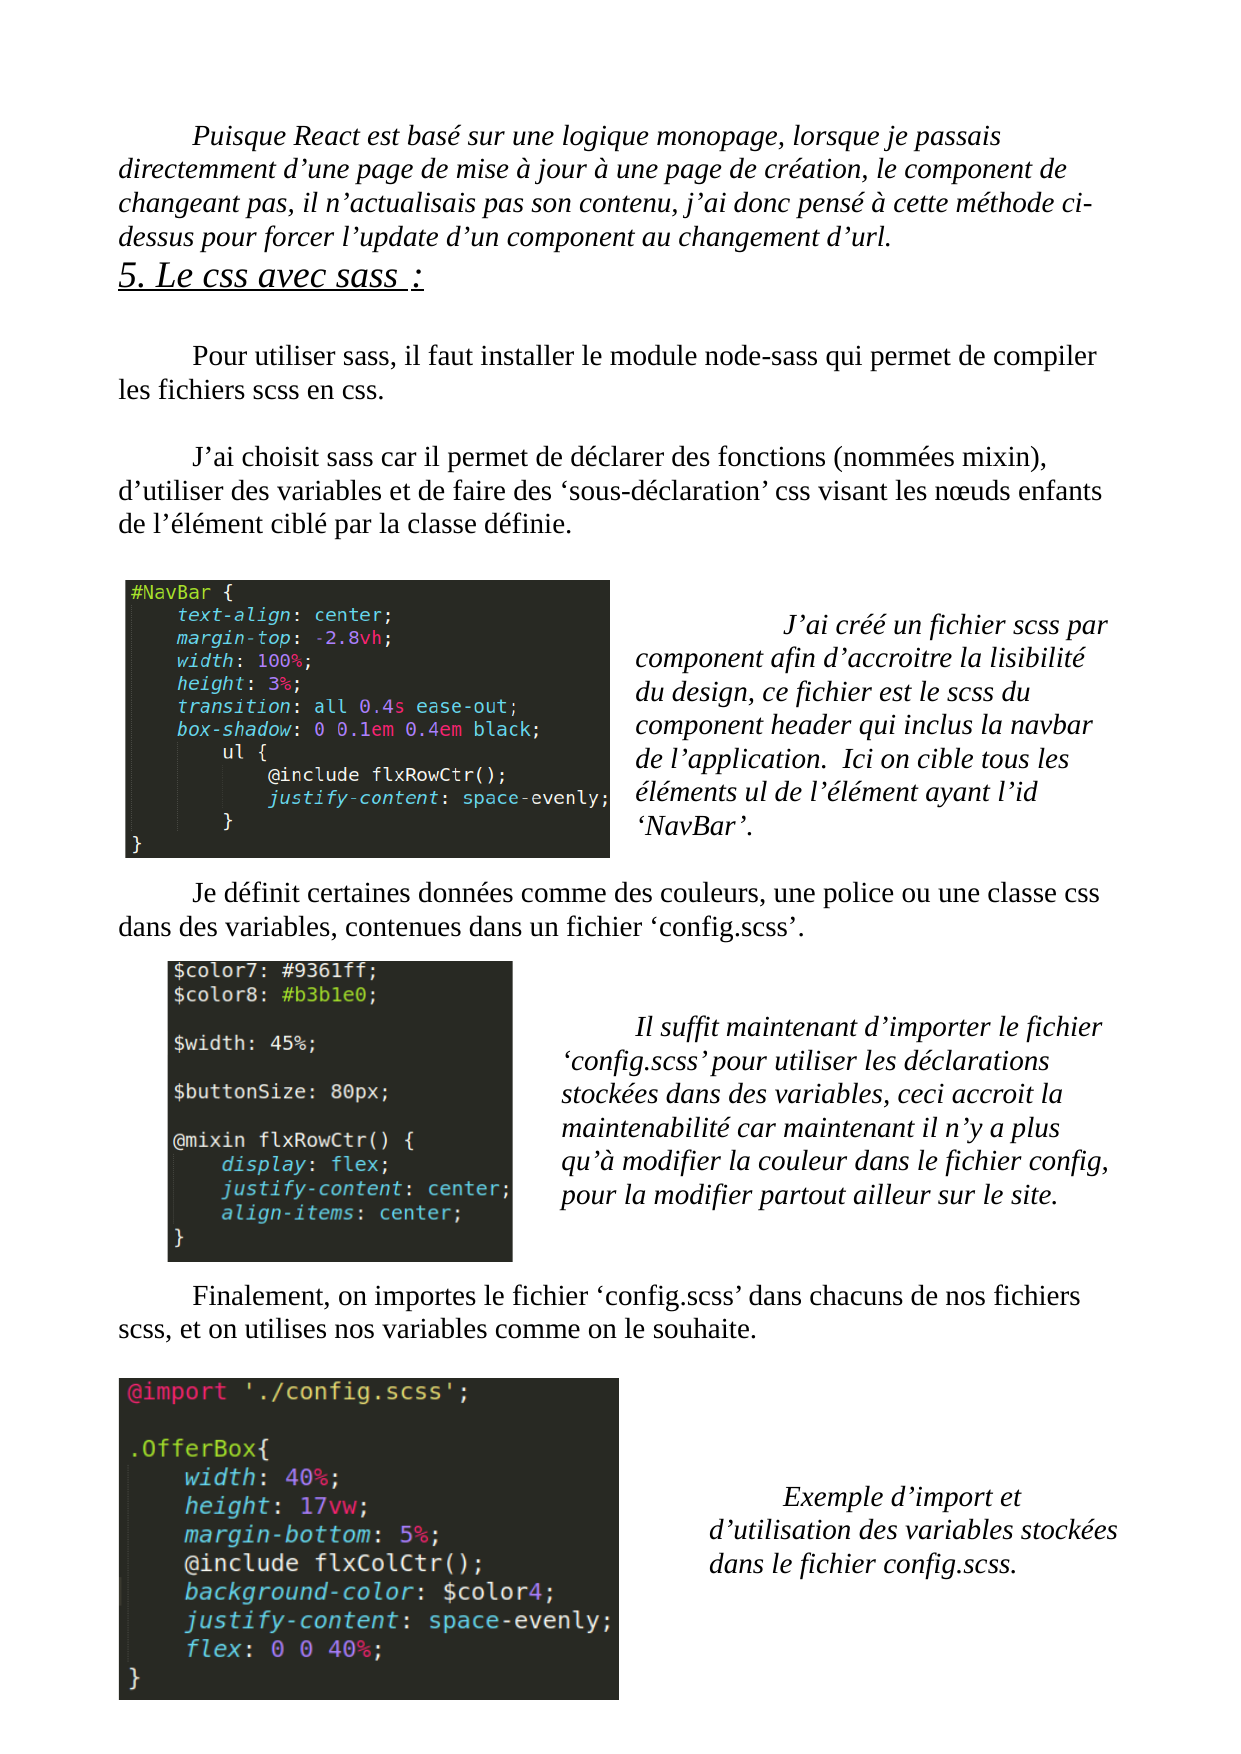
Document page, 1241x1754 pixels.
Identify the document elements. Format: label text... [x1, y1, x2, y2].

picture [118, 1378, 619, 1700]
text J’ai créé un fichier scss par component afin d’accroitre la lisibilité du design, ce fichier est le scss du component header qui inclus la navbar de l’application. Ici on cible tous les éléments ul de l’élément ayant l’id ‘NavBar’. [610, 607, 1122, 842]
text Puisque React est basé sur une logique monopage, lorsque je passais directemment d’une page de mise à jour à une page de création, le component de changeant pas, il n’actualisais pas son contenu, j’ai donc pensé à cette méthode ci-dessus pour forcer l’update d’un component au changement d’url. [118, 118, 1122, 252]
text J’ai choisit sass car il permet de déclarer des fonctions (nommées mixin), d’utiliser des variables et de faire des ‘sous-déclaration’ css visant les nœuds enfants de l’élément ciblé par la classe définie. [118, 439, 1122, 540]
text 5. Le css avec sass : [118, 252, 1122, 295]
picture [167, 961, 513, 1262]
text Pour utiliser sass, il faut installer le module node-sass qui permet de compiler les fichiers scss en css. [118, 338, 1122, 406]
text Exemple d’import et d’utilisation des variables stockées dans le fichier config.scss. [619, 1479, 1122, 1579]
text [118, 1009, 167, 1211]
picture [125, 580, 610, 858]
text Il suffit maintenant d’importer le fichier ‘config.scss’ pour utiliser les déclarations stockées dans des variables, ceci accroit la maintenabilité car maintenant il n’y a plus qu’à modifier la couleur dans le fichier config, pour la modifier partout ailleur sur le site. [513, 1009, 1122, 1211]
text Finalement, on importes le fichier ‘config.scss’ dans chacuns de nos fichiers scss, et on utilises nos variables comme on le souhaite. [118, 1278, 1122, 1345]
text Je définit certaines données comme des couleurs, une police ou une classe css dans des variables, contenues dans un fichier ‘config.scss’. [118, 875, 1122, 942]
